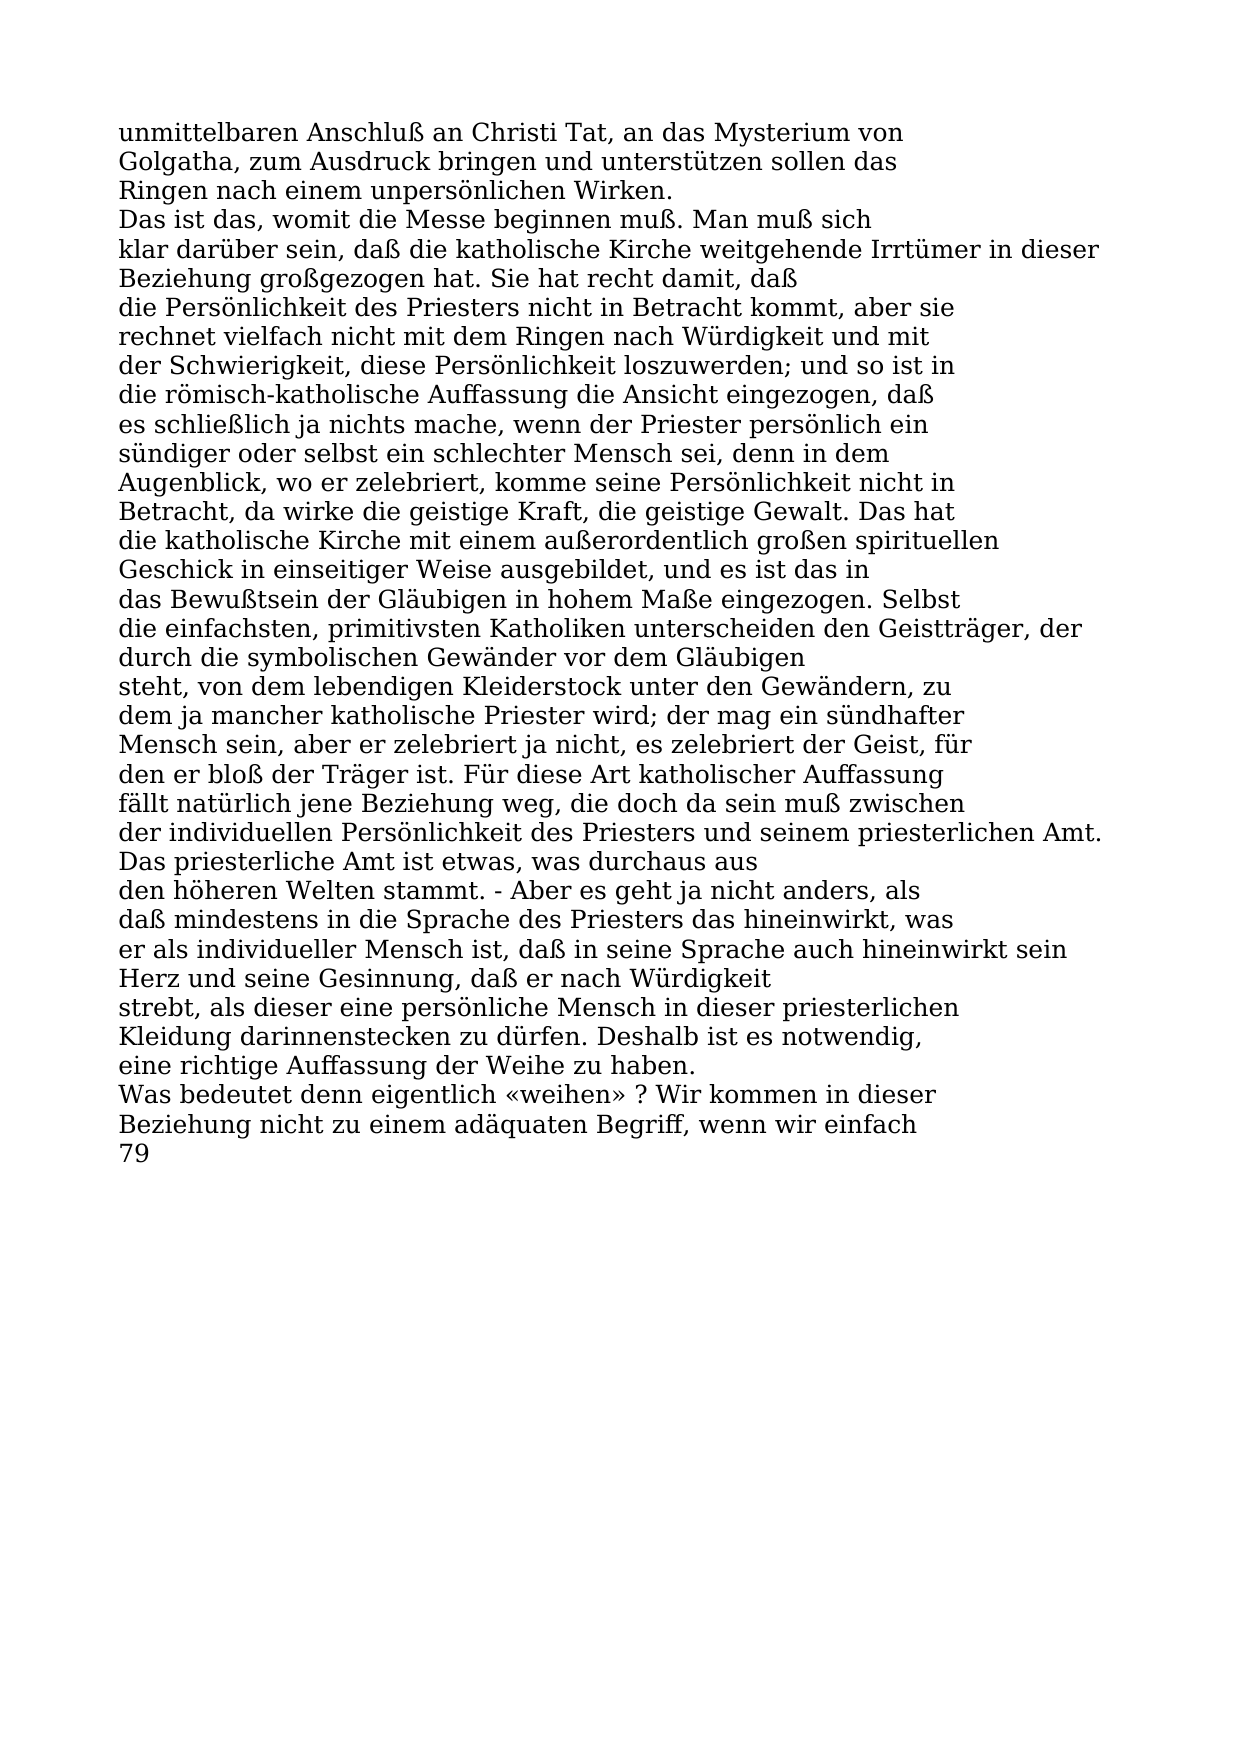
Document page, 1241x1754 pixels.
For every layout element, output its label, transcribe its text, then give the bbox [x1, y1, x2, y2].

text sündiger oder selbst ein schlechter Mensch sei, denn in dem [118, 439, 1122, 468]
text die katholische Kirche mit einem außerordentlich großen spirituellen Geschick in einseitiger Weise ausgebildet, und es ist das in [118, 526, 1122, 585]
text die einfachsten, primitivsten Katholiken unterscheiden den Geistträger, der durch die symbolischen Gewänder vor dem Gläubigen [118, 614, 1122, 672]
text strebt, als dieser eine persönliche Mensch in dieser priesterlichen [118, 993, 1122, 1022]
text unmittelbaren Anschluß an Christi Tat, an das Mysterium von [118, 118, 1122, 147]
text es schließlich ja nichts mache, wenn der Priester persönlich ein [118, 410, 1122, 439]
text er als individueller Mensch ist, daß in seine Sprache auch hineinwirkt sein Herz und seine Gesinnung, daß er nach Würdigkeit [118, 935, 1122, 993]
text die römisch-katholische Auffassung die Ansicht eingezogen, daß [118, 381, 1122, 410]
text klar darüber sein, daß die katholische Kirche weitgehende Irrtümer in dieser Beziehung großgezogen hat. Sie hat recht damit, daß [118, 235, 1122, 293]
text der Schwierigkeit, diese Persönlichkeit loszuwerden; und so ist in [118, 351, 1122, 381]
text den er bloß der Träger ist. Für diese Art katholischer Auffassung [118, 760, 1122, 789]
text steht, von dem lebendigen Kleiderstock unter den Gewändern, zu [118, 672, 1122, 701]
text dem ja mancher katholische Priester wird; der mag ein sündhafter [118, 701, 1122, 731]
text die Persönlichkeit des Priesters nicht in Betracht kommt, aber sie [118, 293, 1122, 322]
text Kleidung darinnenstecken zu dürfen. Deshalb ist es notwendig, [118, 1022, 1122, 1051]
text Beziehung nicht zu einem adäquaten Begriff, wenn wir einfach [118, 1110, 1122, 1139]
text 79 [118, 1139, 1122, 1168]
text fällt natürlich jene Beziehung weg, die doch da sein muß zwischen [118, 789, 1122, 818]
text eine richtige Auffassung der Weihe zu haben. [118, 1051, 1122, 1081]
text Das ist das, womit die Messe beginnen muß. Man muß sich [118, 206, 1122, 235]
text Betracht, da wirke die geistige Kraft, die geistige Gewalt. Das hat [118, 497, 1122, 526]
text Mensch sein, aber er zelebriert ja nicht, es zelebriert der Geist, für [118, 731, 1122, 760]
text Ringen nach einem unpersönlichen Wirken. [118, 176, 1122, 206]
text Golgatha, zum Ausdruck bringen und unterstützen sollen das [118, 147, 1122, 176]
text das Bewußtsein der Gläubigen in hohem Maße eingezogen. Selbst [118, 585, 1122, 614]
text rechnet vielfach nicht mit dem Ringen nach Würdigkeit und mit [118, 322, 1122, 351]
text der individuellen Persönlichkeit des Priesters und seinem priesterlichen Amt. Das priesterliche Amt ist etwas, was durchaus aus [118, 818, 1122, 876]
text den höheren Welten stammt. - Aber es geht ja nicht anders, als [118, 876, 1122, 906]
text Was bedeutet denn eigentlich «weihen» ? Wir kommen in dieser [118, 1081, 1122, 1110]
text Augenblick, wo er zelebriert, komme seine Persönlichkeit nicht in [118, 468, 1122, 497]
text daß mindestens in die Sprache des Priesters das hineinwirkt, was [118, 906, 1122, 935]
